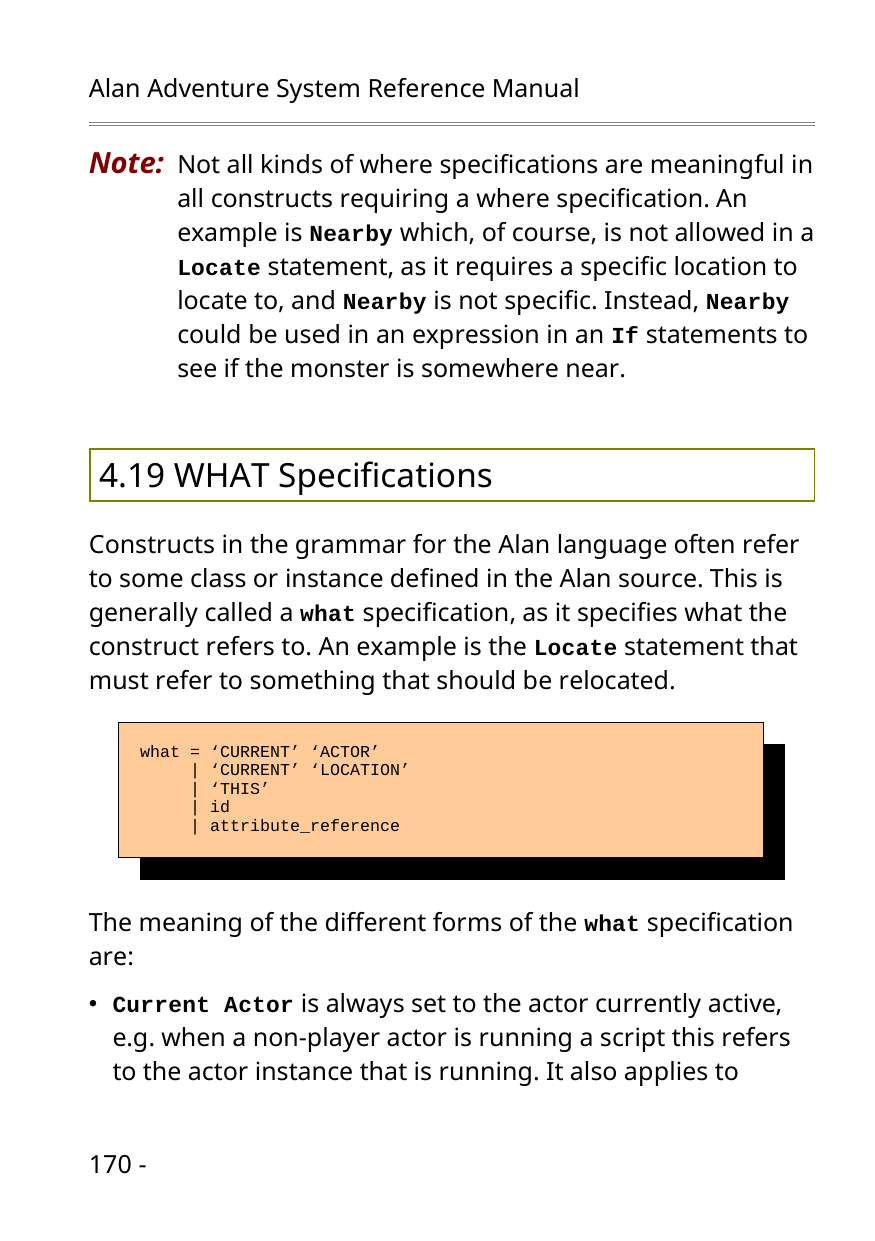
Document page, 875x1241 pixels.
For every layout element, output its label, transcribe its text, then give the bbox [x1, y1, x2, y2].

text The meaning of the different forms of the what specification are: [88, 905, 815, 973]
text Constructs in the grammar for the Alan language often refer to some class or instance de­fined in the Alan source. This is generally called a what specification, as it specifies what the construct refers to. An example is the Locate statement that must refer to something that should be relocated. [88, 527, 815, 697]
text what = ‘CURRENT’ ‘ACTOR’ | ‘CURRENT’ ‘LOCATION’ | ‘THIS’ | id | attribute_reference [119, 723, 763, 857]
subtitle WHAT Specifications [91, 450, 814, 500]
list Current Actor is always set to the actor currently active, e.g. when a non-player actor is running a script this refers to the actor instance that is running. It also ap­plies to [88, 986, 815, 1087]
list Not all kinds of where specifications are meaningful in all constructs requiring a where specification. An example is Nearby which, of course, is not allowed in a Locate statement, as it requires a specific location to locate to, and Nearby is not specific. Instead, Nearby could be used in an expression in an If statements to see if the monster is somewhere near. [88, 142, 815, 385]
